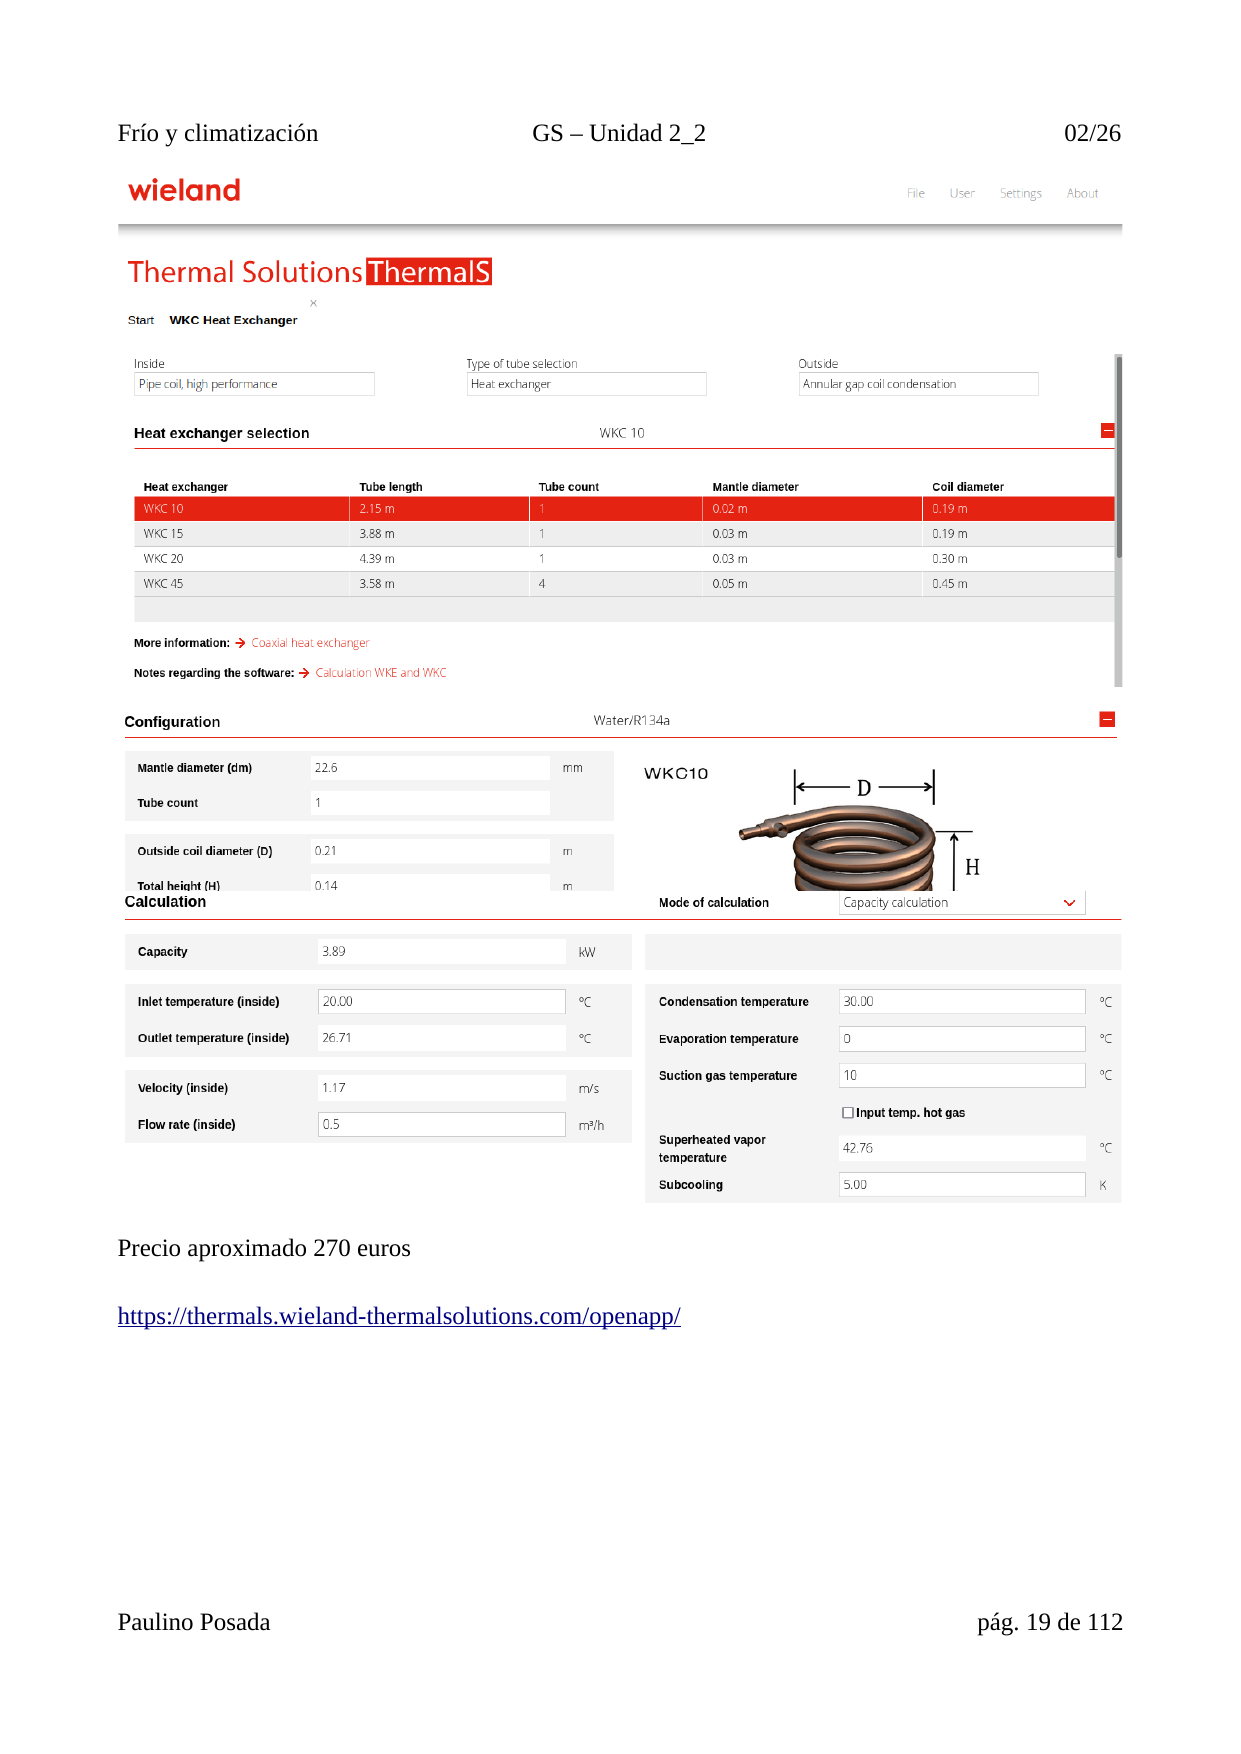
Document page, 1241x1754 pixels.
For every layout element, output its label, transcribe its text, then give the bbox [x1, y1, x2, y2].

text Precio aproximado 270 euros [117, 1219, 1123, 1261]
picture [118, 176, 1123, 687]
picture [117, 707, 1122, 1219]
text https://thermals.wieland-thermalsolutions.com/openapp/ [117, 1301, 1123, 1329]
